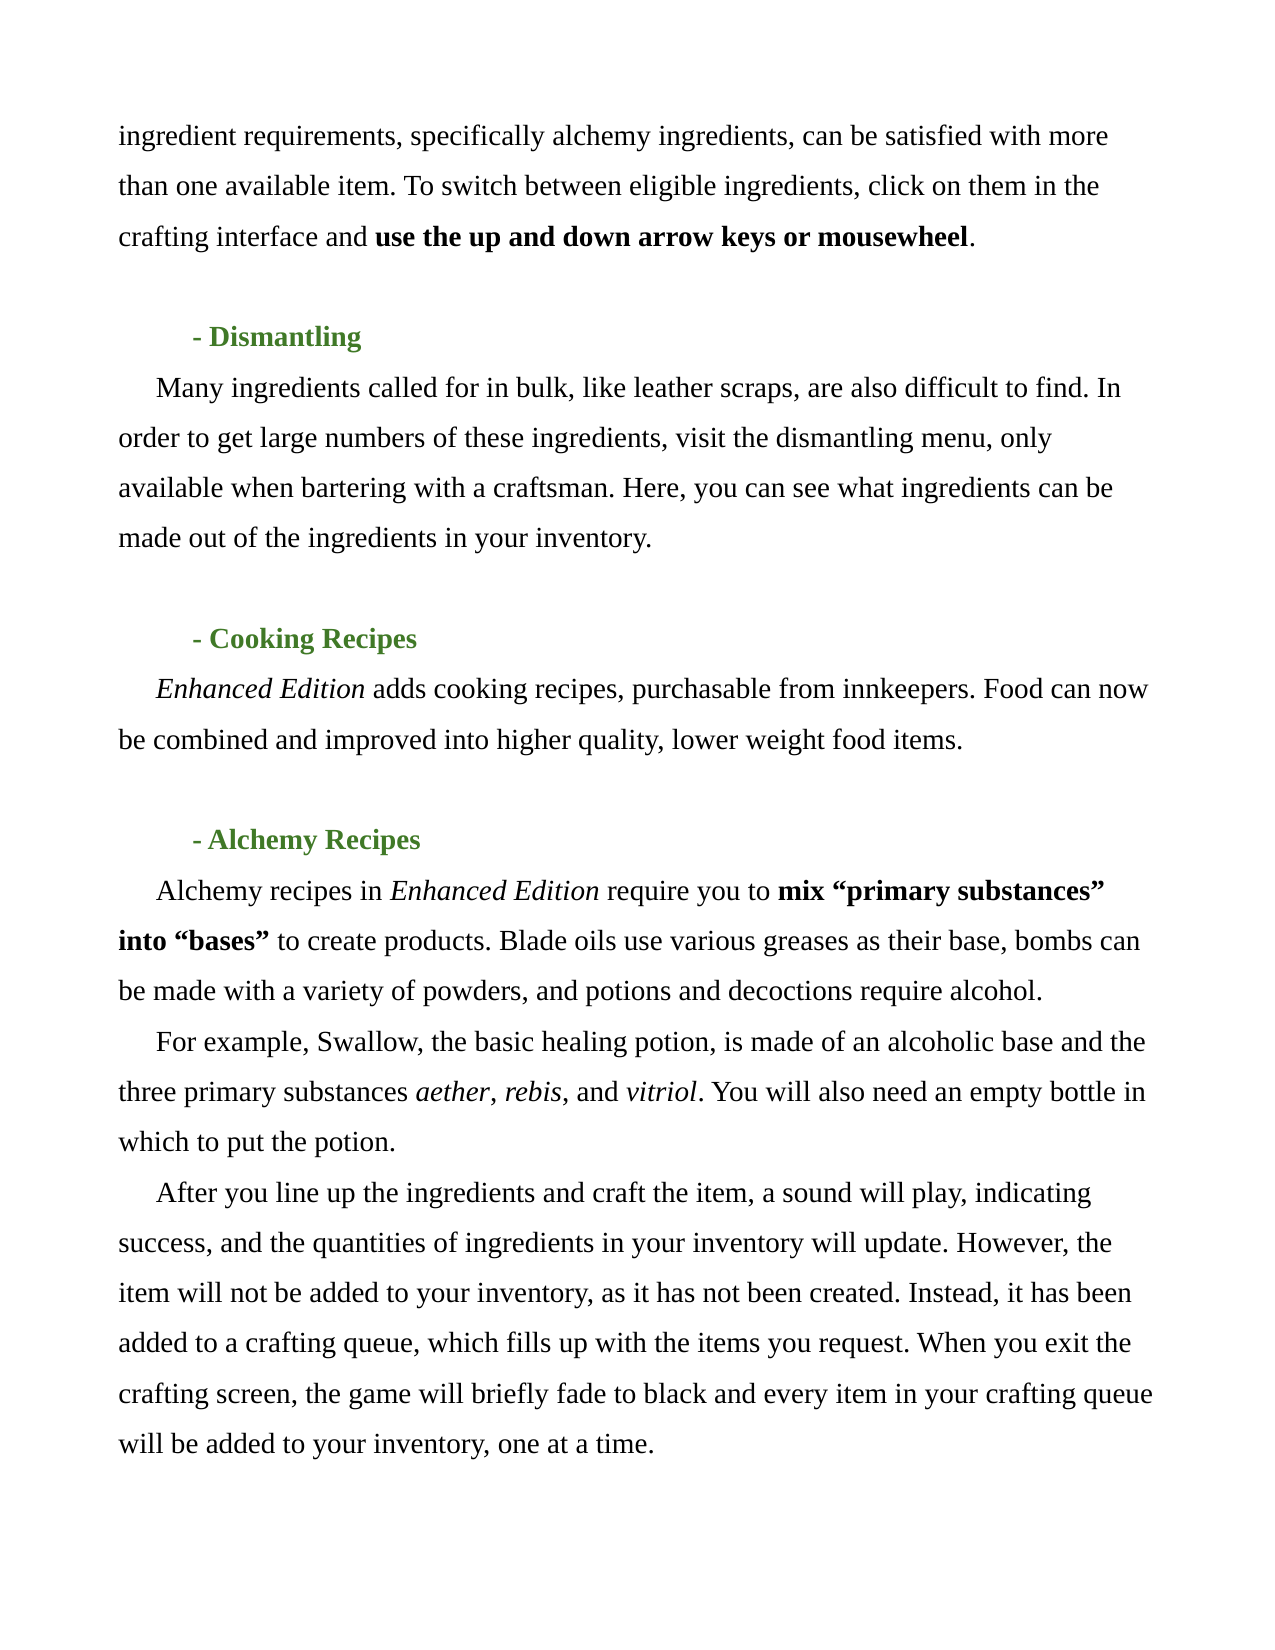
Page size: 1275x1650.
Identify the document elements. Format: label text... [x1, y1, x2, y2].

text - Dismantling [118, 319, 1157, 353]
text After you line up the ingredients and craft the item, a sound will play, indicating success, and the quantities of ingredients in your inventory will update. However, the item will not be added to your inventory, as it has not been created. Instead, it has been added to a crafting queue, which fills up with the items you request. When you exit the crafting screen, the game will briefly fade to black and every item in your crafting queue will be added to your inventory, one at a time. [118, 1175, 1157, 1460]
text - Cooking Recipes [118, 621, 1157, 655]
text Enhanced Edition adds cooking recipes, purchasable from innkeepers. Food can now be combined and improved into higher quality, lower weight food items. [118, 672, 1157, 755]
text Many ingredients called for in bulk, like leather scraps, are also difficult to find. In order to get large numbers of these ingredients, visit the dismantling menu, only available when bartering with a craftsman. Here, you can see what ingredients can be made out of the ingredients in your inventory. [118, 370, 1157, 554]
text - Alchemy Recipes [118, 822, 1157, 856]
text Alchemy recipes in Enhanced Edition require you to mix “primary substances” into “bases” to create products. Blade oils use various greases as their base, bombs can be made with a variety of powders, and potions and decoctions require alcohol. [118, 873, 1157, 1007]
text For example, Swallow, the basic healing potion, is made of an alcoholic base and the three primary substances aether, rebis, and vitriol. You will also need an empty bottle in which to put the potion. [118, 1024, 1157, 1158]
text ingredient requirements, specifically alchemy ingredients, can be satisfied with more than one available item. To switch between eligible ingredients, click on them in the crafting interface and use the up and down arrow keys or mousewheel. [118, 118, 1157, 252]
